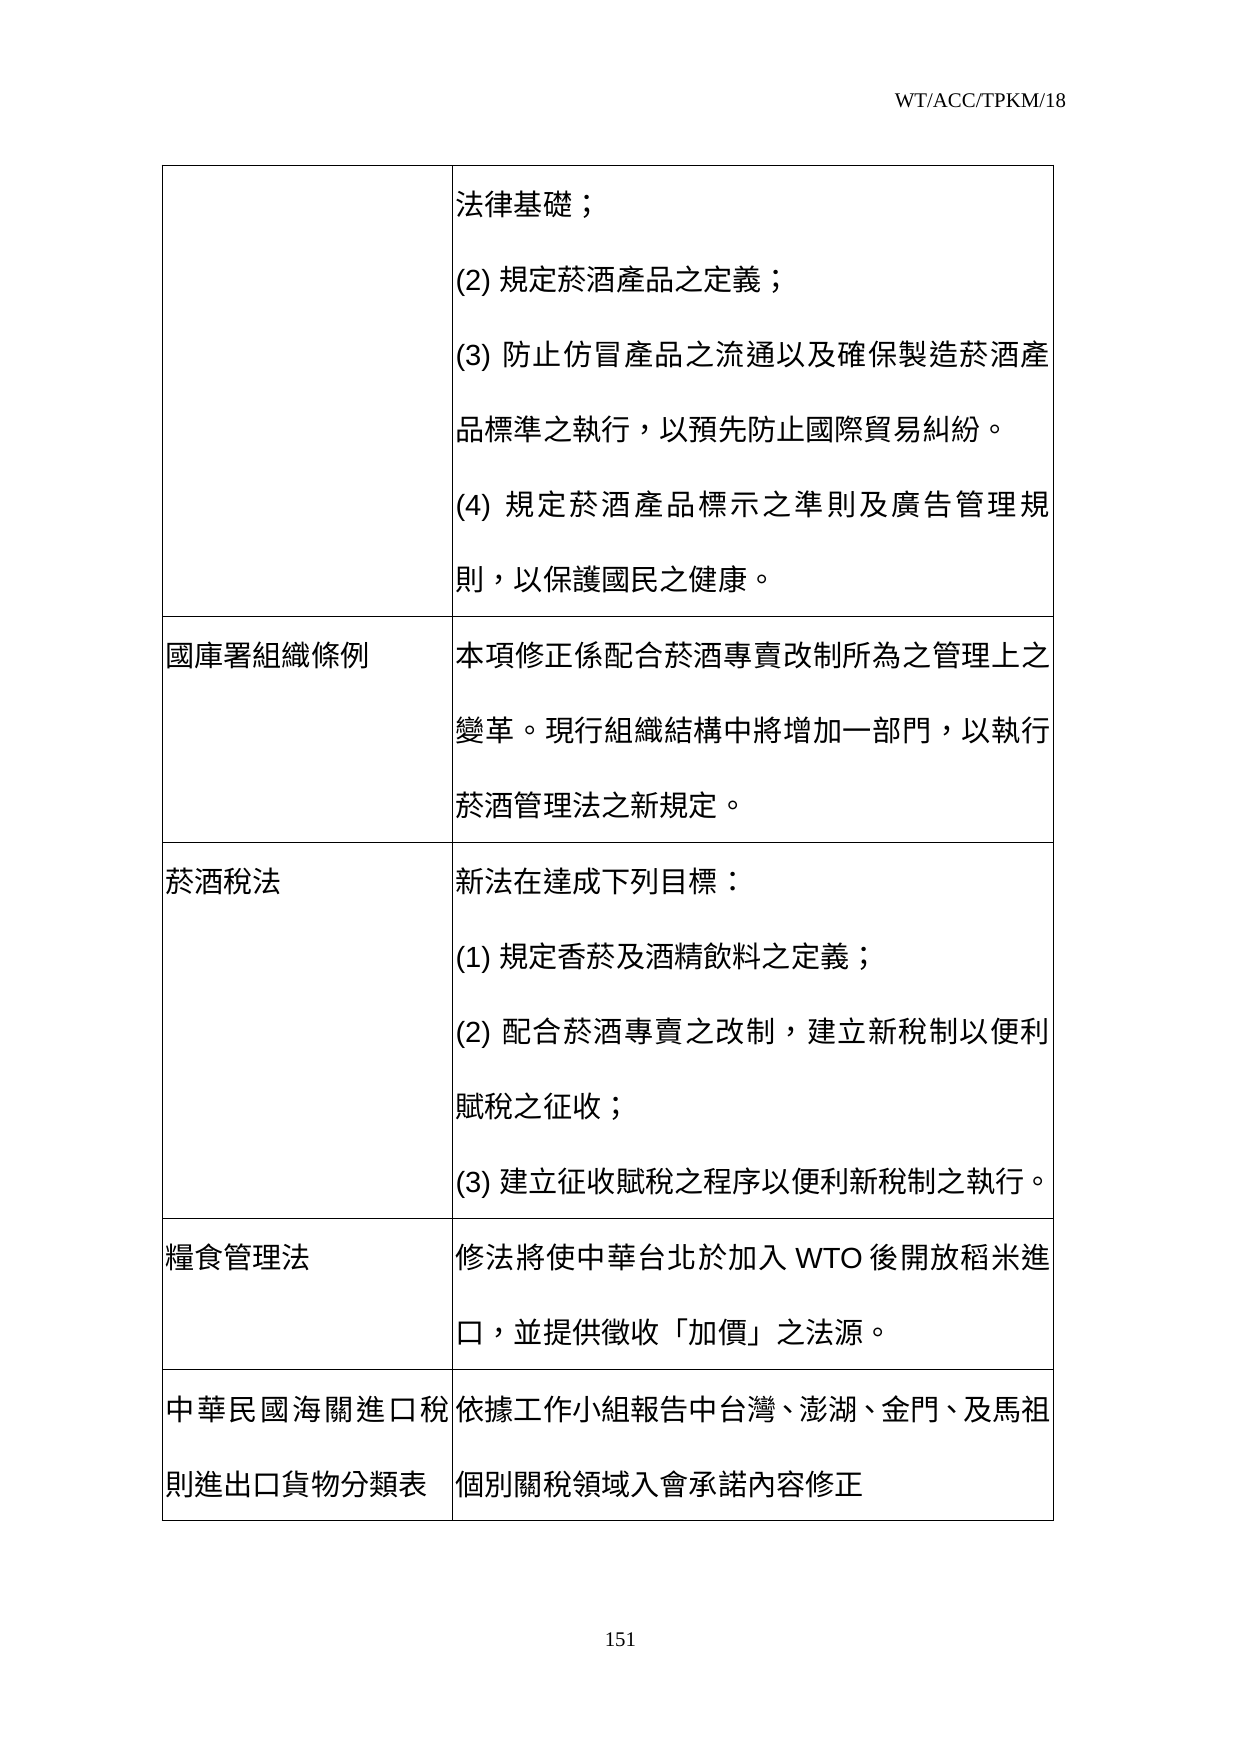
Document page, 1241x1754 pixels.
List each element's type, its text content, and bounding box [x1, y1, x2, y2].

table_cell 菸酒稅法 [163, 843, 452, 1218]
table_cell 修法將使中華台北於加入WTO後開放稻米進口，並提供徵收「加價」之法源。 [453, 1219, 1053, 1369]
table_cell 依據工作小組報告中台灣、澎湖、金門、及馬祖個別關稅領域入會承諾內容修正 [453, 1370, 1053, 1520]
table_cell 國庫署組織條例 [163, 617, 452, 842]
table_cell 本項修正係配合菸酒專賣改制所為之管理上之變革。現行組織結構中將增加一部門，以執行菸酒管理法之新規定。 [453, 617, 1053, 842]
table_cell [163, 166, 452, 616]
table_cell 糧食管理法 [163, 1219, 452, 1369]
table_cell 中華民國海關進口稅則進出口貨物分類表 [163, 1370, 452, 1520]
table_cell 法律基礎； (2) 規定菸酒產品之定義； (3) 防止仿冒產品之流通以及確保製造菸酒產品標準之執行，以預先防止國際貿易糾紛。 (4) 規定菸酒產品標示之準則及廣告管理規則，以保護國民之健康。 [453, 166, 1053, 616]
table_cell 新法在達成下列目標： (1) 規定香菸及酒精飲料之定義； (2) 配合菸酒專賣之改制，建立新稅制以便利賦稅之征收； (3) 建立征收賦稅之程序以便利新稅制之執行。 [453, 843, 1053, 1218]
